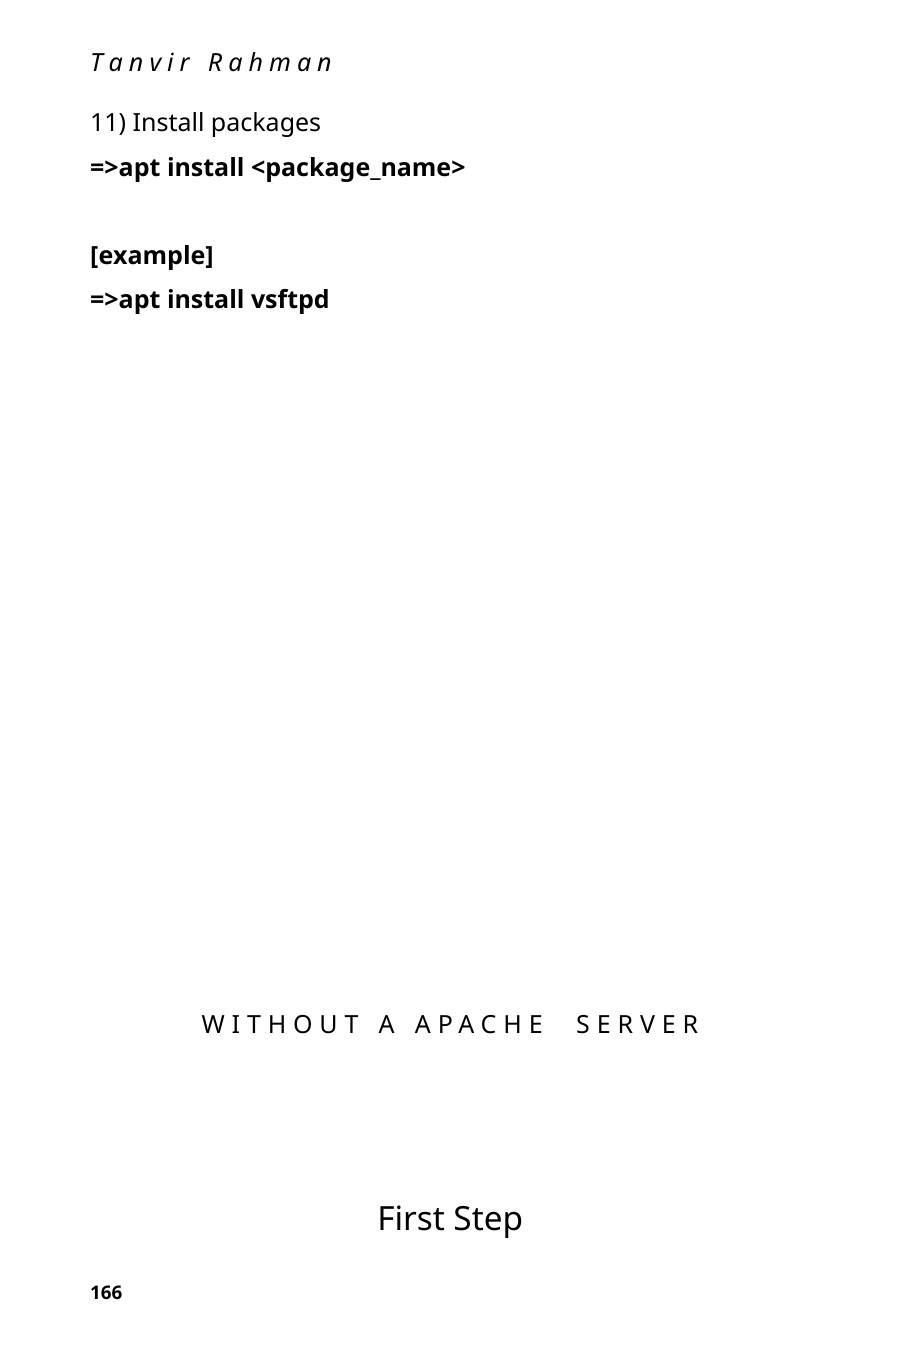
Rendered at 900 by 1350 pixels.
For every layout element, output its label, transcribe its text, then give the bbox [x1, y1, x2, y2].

subtitle WITHOUT A APACHE SERVER [90, 1007, 810, 1041]
text 11) Install packages [90, 105, 810, 139]
text =>apt install vsftpd [90, 282, 810, 316]
text [example] [90, 238, 810, 272]
text First Step [90, 1195, 810, 1241]
text =>apt install <package_name> [90, 149, 810, 183]
